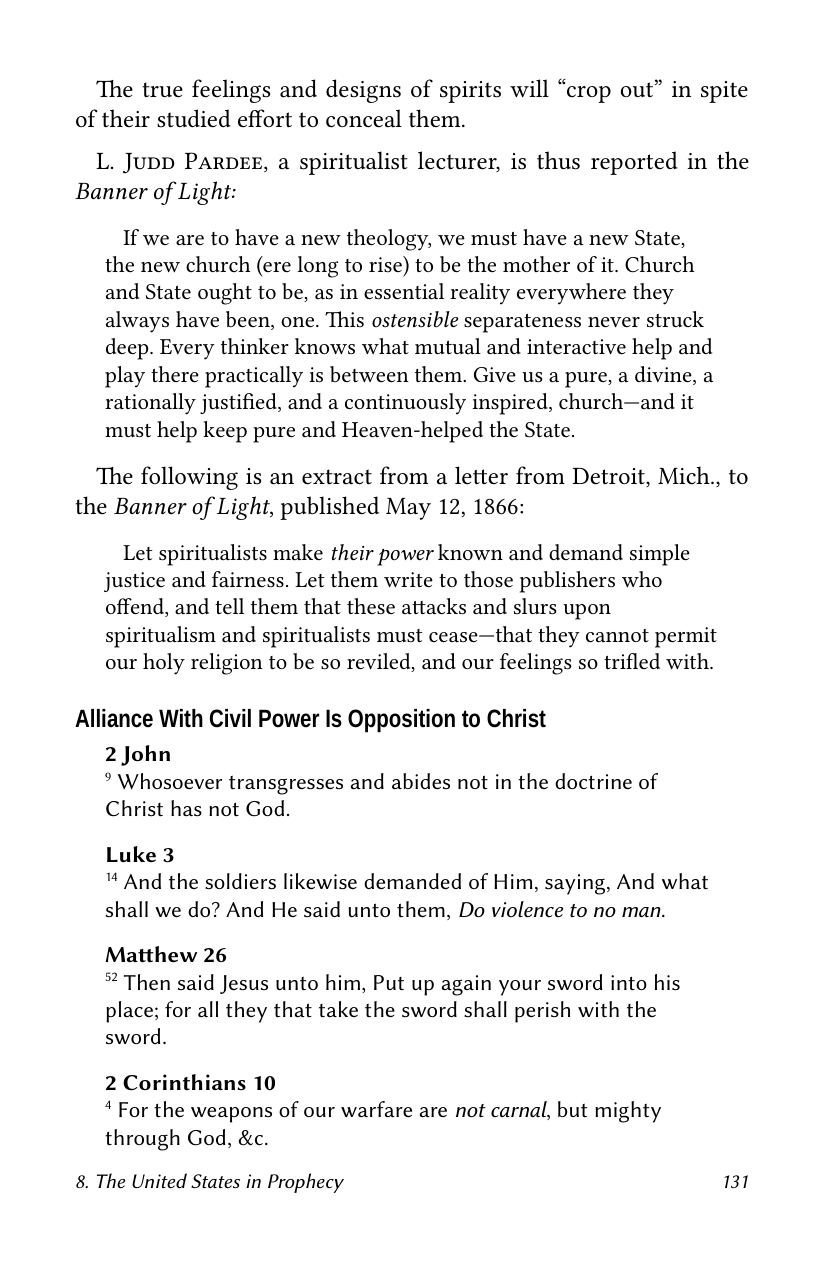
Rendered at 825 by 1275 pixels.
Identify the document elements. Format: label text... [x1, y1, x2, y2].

text L. Judd Pardee, a spiritualist lecturer, is thus reported in the Banner of Light: [75, 147, 750, 205]
text The true feelings and designs of spirits will “crop out” in spite of their studied effort to conceal them. [75, 75, 750, 133]
text 2 John [105, 741, 750, 767]
text If we are to have a new theology, we must have a new State, the new church (ere long to rise) to be the mother of it. Church and State ought to be, as in essential reality everywhere they always have been, one. This ostensible separateness never struck deep. Every thinker knows what mutual and interactive help and play there practically is between them. Give us a pure, a divine, a rationally justified, and a continuously inspired, church—and it must help keep pure and Heaven-helped the State. [105, 225, 720, 443]
text 52 Then said Jesus unto him, Put up again your sword into his place; for all they that take the sword shall perish with the sword. [105, 969, 720, 1050]
text Matthew 26 [105, 942, 750, 968]
text 2 Corinthians 10 [105, 1069, 750, 1096]
subtitle Alliance With Civil Power Is Opposition to Christ [75, 704, 750, 732]
text 9 Whosoever transgresses and abides not in the doctrine of Christ has not God. [105, 769, 720, 822]
text 14 And the soldiers likewise demanded of Him, saying, And what shall we do? And He said unto them, Do violence to no man. [105, 869, 720, 923]
text The following is an extract from a letter from Detroit, Mich., to the Banner of Light, published May 12, 1866: [75, 462, 750, 520]
text 4 For the weapons of our warfare are not carnal, but mighty through God, &c. [105, 1097, 720, 1151]
text Let spiritualists make their power known and demand simple justice and fairness. Let them write to those publishers who offend, and tell them that these attacks and slurs upon spiritualism and spiritualists must cease—that they cannot permit our holy religion to be so reviled, and our feelings so trifled with. [105, 540, 720, 675]
text Luke 3 [105, 842, 750, 868]
